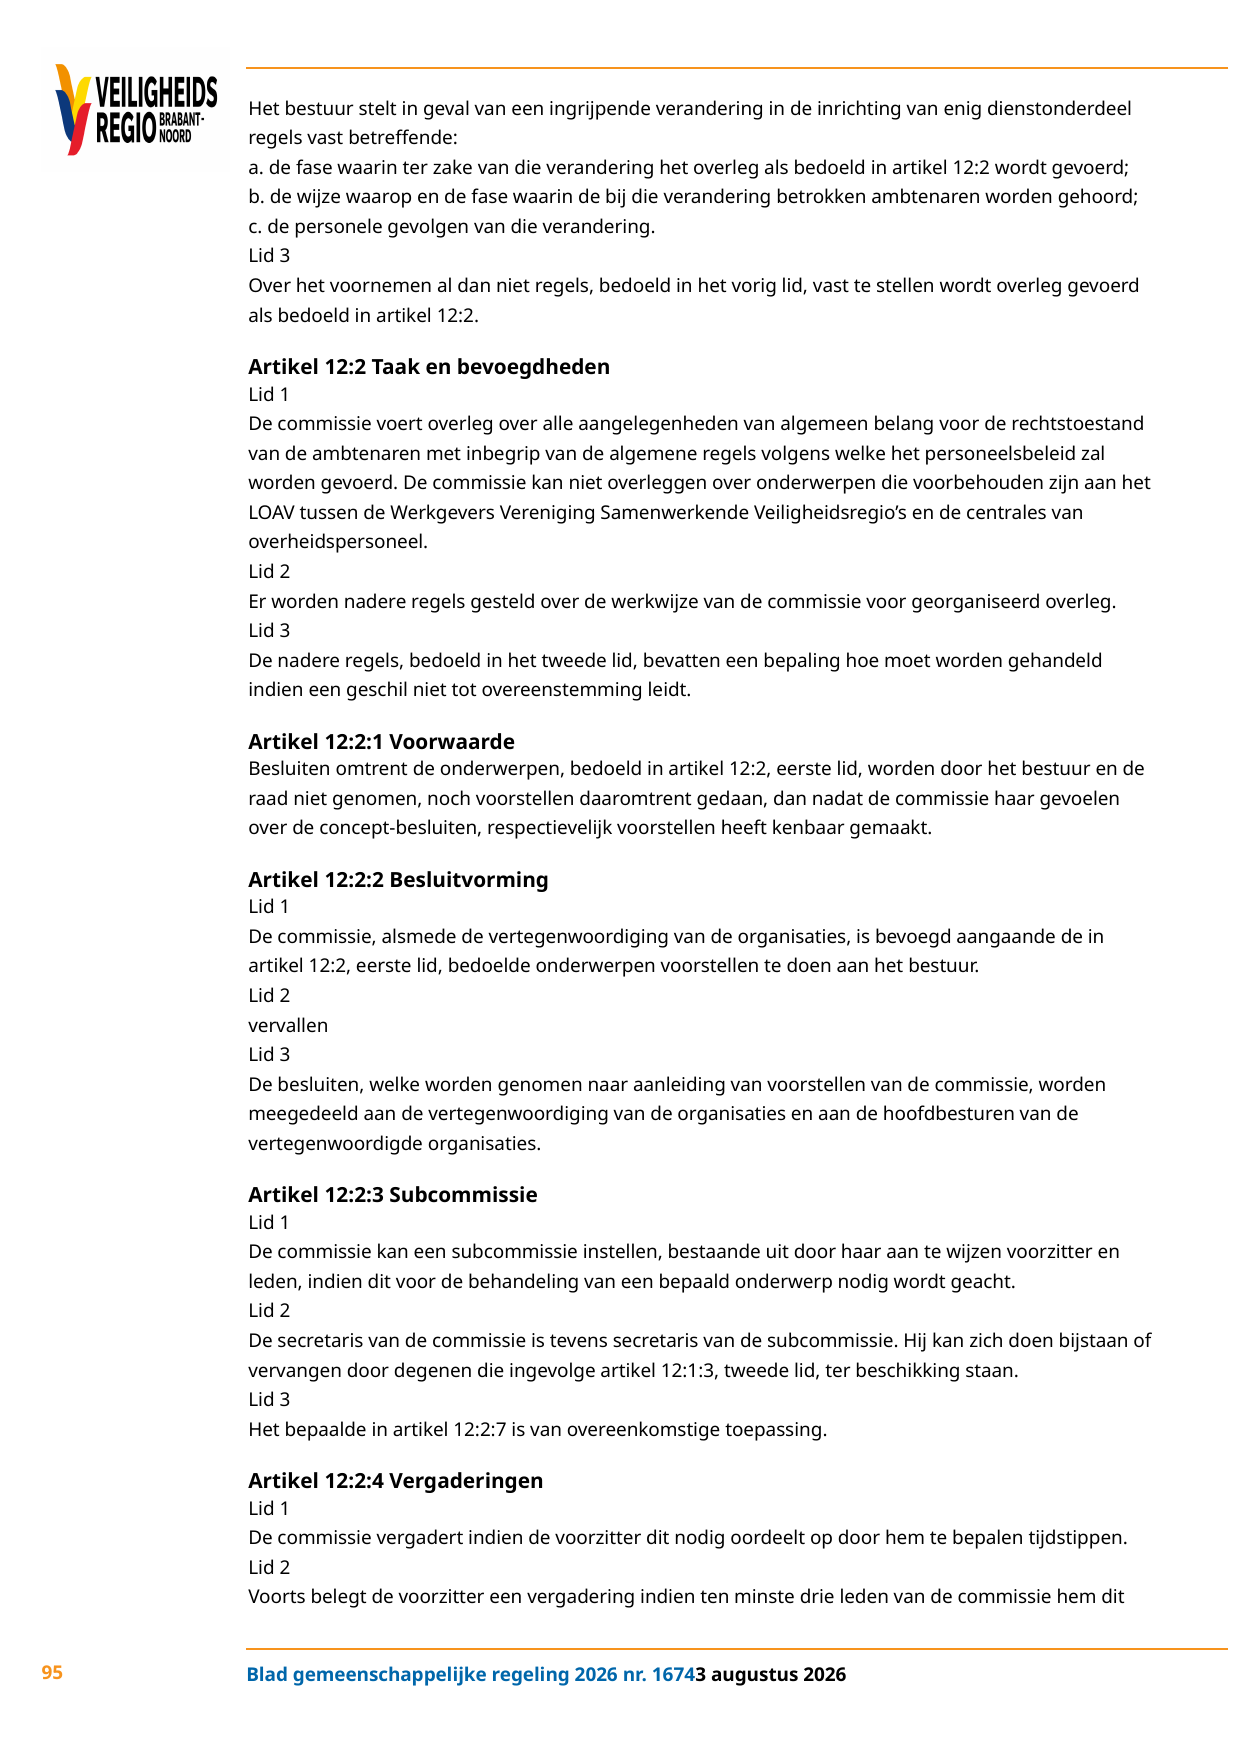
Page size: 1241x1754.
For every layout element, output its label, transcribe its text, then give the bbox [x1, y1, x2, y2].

text De besluiten, welke worden genomen naar aanleiding van voorstellen van de commissie, worden meegedeeld aan de vertegenwoordiging van de organisaties en aan de hoofdbesturen van de vertegenwoordigde organisaties. [248, 1071, 1152, 1156]
text Lid 2 [248, 558, 1152, 584]
text Artikel 12:2:3 Subcommissie [248, 1181, 1152, 1209]
text c. de personele gevolgen van die verandering. [248, 213, 1152, 239]
text Voorts belegt de voorzitter een vergadering indien ten minste drie leden van de commissie hem dit [248, 1584, 1152, 1609]
text Lid 2 [248, 1298, 1152, 1323]
text Lid 3 [248, 1386, 1152, 1412]
text Lid 1 [248, 381, 1152, 406]
text Het bepaalde in artikel 12:2:7 is van overeenkomstige toepassing. [248, 1416, 1152, 1442]
text Het bestuur stelt in geval van een ingrijpende verandering in de inrichting van enig dienstonderdeel regels vast betreffende: [248, 95, 1152, 150]
text De secretaris van de commissie is tevens secretaris van de subcommissie. Hij kan zich doen bijstaan of vervangen door degenen die ingevolge artikel 12:1:3, tweede lid, ter beschikking staan. [248, 1327, 1152, 1383]
text Lid 1 [248, 1209, 1152, 1235]
text Lid 3 [248, 617, 1152, 643]
text Artikel 12:2:1 Voorwaarde [248, 727, 1152, 755]
text Over het voornemen al dan niet regels, bedoeld in het vorig lid, vast te stellen wordt overleg gevoerd als bedoeld in artikel 12:2. [248, 272, 1152, 328]
text De commissie, alsmede de vertegenwoordiging van de organisaties, is bevoegd aangaande de in artikel 12:2, eerste lid, bedoelde onderwerpen voorstellen te doen aan het bestuur. [248, 923, 1152, 978]
text De commissie vergadert indien de voorzitter dit nodig oordeelt op door hem te bepalen tijdstippen. [248, 1524, 1152, 1550]
text De commissie kan een subcommissie instellen, bestaande uit door haar aan te wijzen voorzitter en leden, indien dit voor de behandeling van een bepaald onderwerp nodig wordt geacht. [248, 1238, 1152, 1294]
text Lid 1 [248, 1495, 1152, 1521]
text Artikel 12:2:4 Vergaderingen [248, 1466, 1152, 1495]
text vervallen [248, 1012, 1152, 1037]
picture [41, 47, 231, 172]
text Lid 3 [248, 243, 1152, 268]
text Lid 2 [248, 982, 1152, 1008]
text De commissie voert overleg over alle aangelegenheden van algemeen belang voor de rechtstoestand van de ambtenaren met inbegrip van de algemene regels volgens welke het personeelsbeleid zal worden gevoerd. De commissie kan niet overleggen over onderwerpen die voorbehouden zijn aan het LOAV tussen de Werkgevers Vereniging Samenwerkende Veiligheidsregio’s en de centrales van overheidspersoneel. [248, 410, 1152, 554]
text Lid 2 [248, 1554, 1152, 1580]
text a. de fase waarin ter zake van die verandering het overleg als bedoeld in artikel 12:2 wordt gevoerd; [248, 154, 1152, 180]
text Besluiten omtrent de onderwerpen, bedoeld in artikel 12:2, eerste lid, worden door het bestuur en de raad niet genomen, noch voorstellen daaromtrent gedaan, dan nadat de commissie haar gevoelen over de concept-besluiten, respectievelijk voorstellen heeft kenbaar gemaakt. [248, 755, 1152, 840]
text Er worden nadere regels gesteld over de werkwijze van de commissie voor georganiseerd overleg. [248, 588, 1152, 613]
text De nadere regels, bedoeld in het tweede lid, bevatten een bepaling hoe moet worden gehandeld indien een geschil niet tot overeenstemming leidt. [248, 647, 1152, 702]
text Lid 1 [248, 893, 1152, 919]
text Artikel 12:2 Taak en bevoegdheden [248, 352, 1152, 381]
text Artikel 12:2:2 Besluitvorming [248, 865, 1152, 893]
text b. de wijze waarop en de fase waarin de bij die verandering betrokken ambtenaren worden gehoord; [248, 183, 1152, 209]
text Lid 3 [248, 1041, 1152, 1067]
